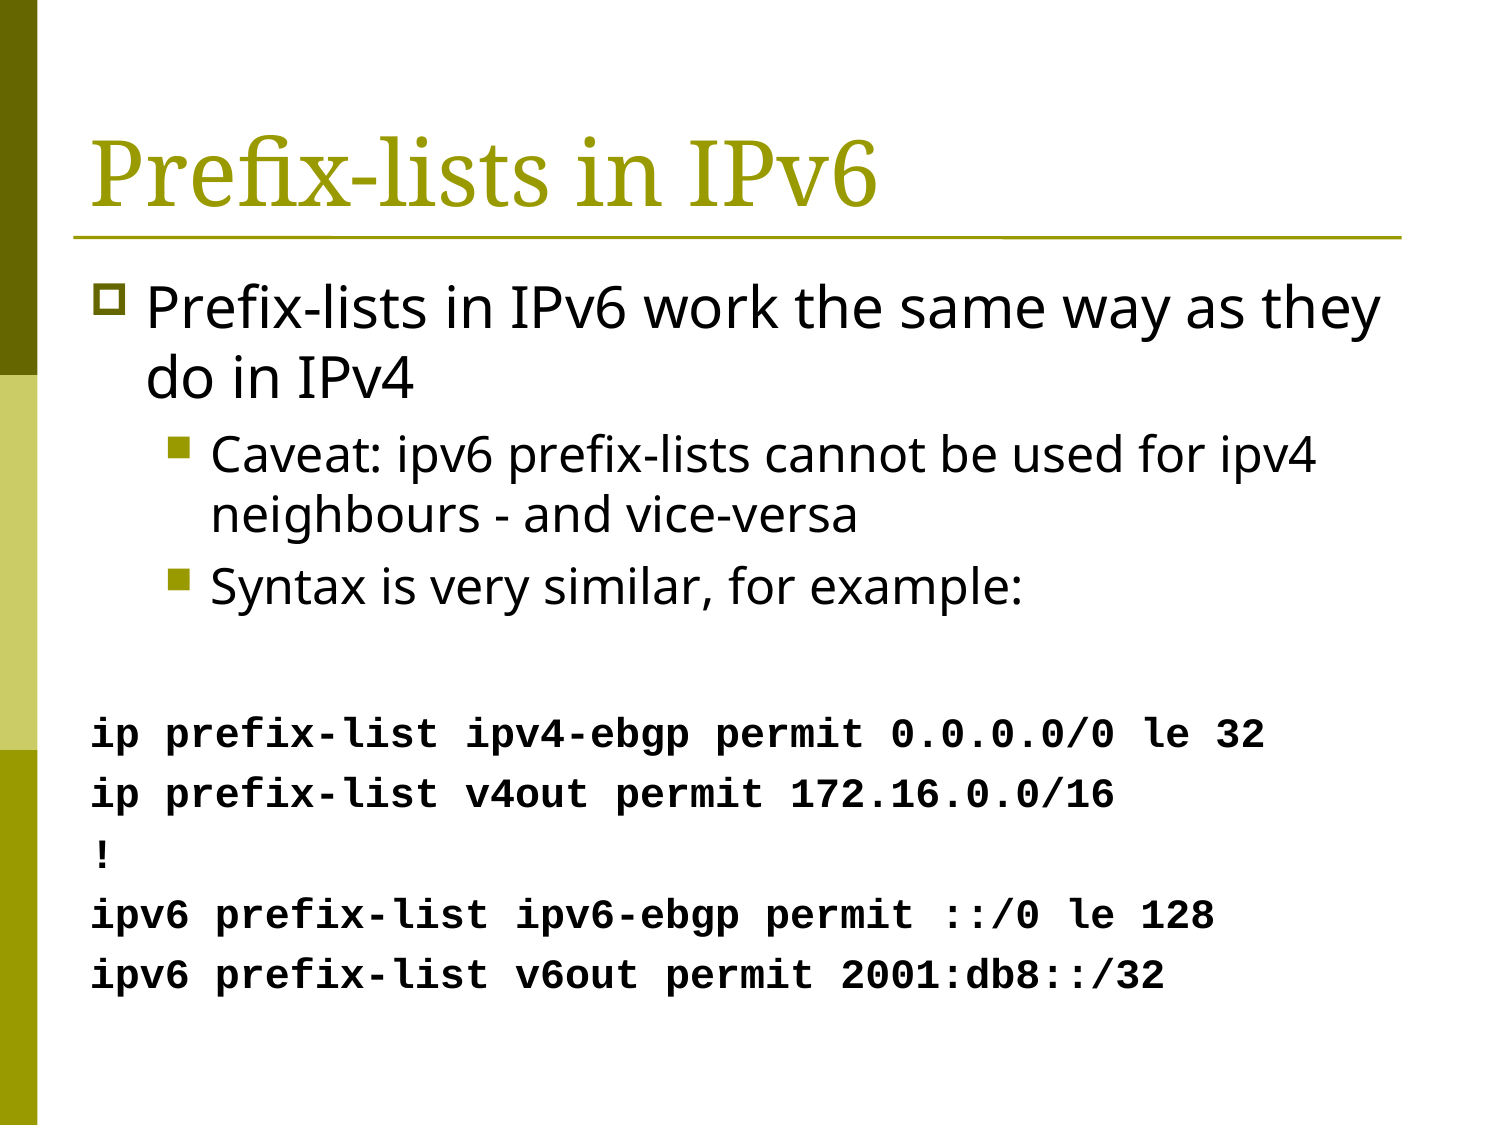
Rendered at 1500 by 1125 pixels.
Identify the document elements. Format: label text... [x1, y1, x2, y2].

list Prefix-lists in IPv6 work the same way as they do in IPv4 Caveat: ipv6 prefix-lists cannot be used for ipv4 neighbours - and vice-versa Syntax is very similar, for example: ip prefix-list ipv4-ebgp permit 0.0.0.0/0 le 32 ip prefix-list v4out permit 172.16.0.0/16 ! ipv6 prefix-list ipv6-ebgp permit ::/0 le 128 ipv6 prefix-list v6out permit 2001:db8::/32 [74, 262, 1463, 1006]
title Prefix-lists in IPv6 [75, 45, 1426, 233]
